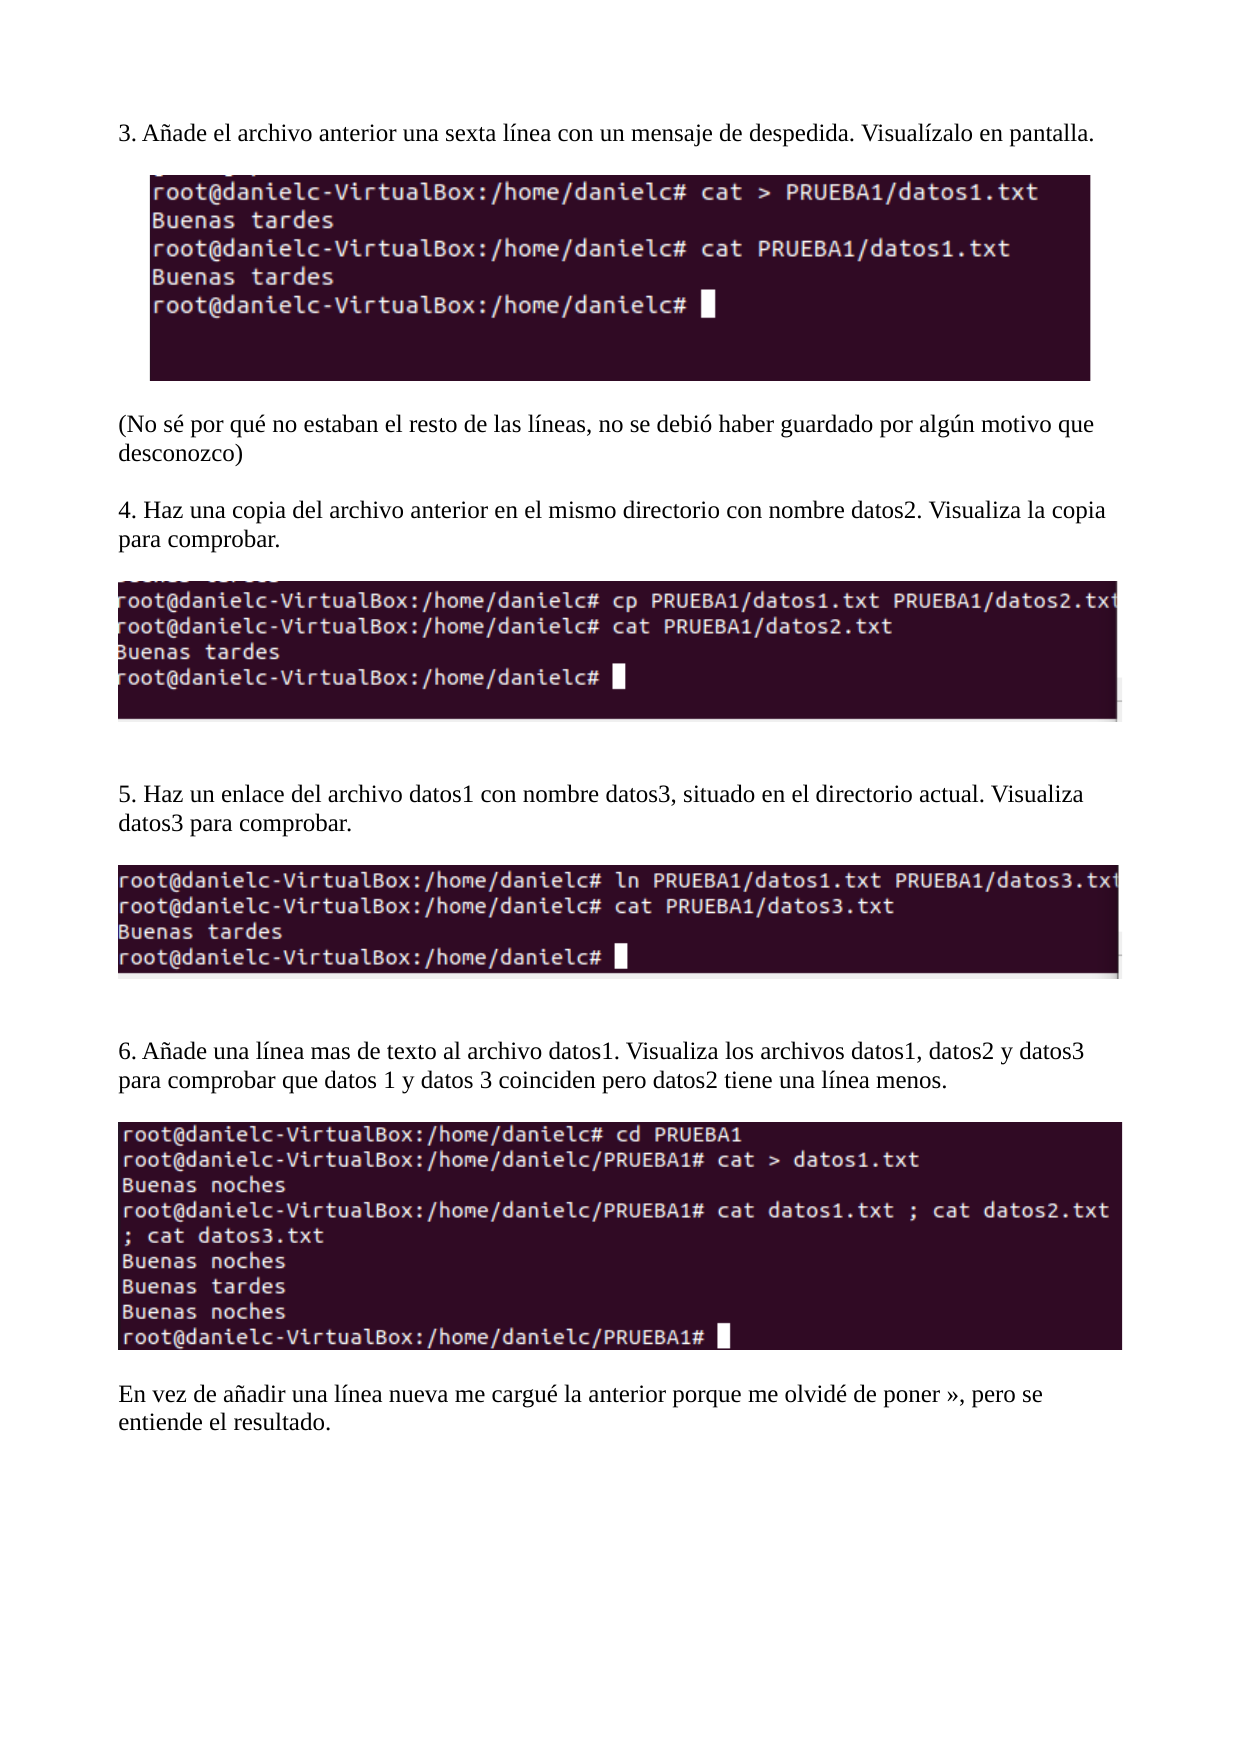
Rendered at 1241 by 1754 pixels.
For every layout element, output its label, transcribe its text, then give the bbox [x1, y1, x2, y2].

text (No sé por qué no estaban el resto de las líneas, no se debió haber guardado por algún motivo que desconozco) [118, 381, 1122, 467]
text En vez de añadir una línea nueva me cargué la anterior porque me olvidé de poner », pero se entiende el resultado. [118, 1350, 1122, 1436]
picture [118, 1122, 1123, 1350]
text 4. Haz una copia del archivo anterior en el mismo directorio con nombre datos2. Visualiza la copia para comprobar. [118, 495, 1122, 553]
picture [149, 175, 1091, 381]
picture [118, 581, 1123, 722]
text 3. Añade el archivo anterior una sexta línea con un mensaje de despedida. Visualízalo en pantalla. [118, 118, 1122, 147]
text 5. Haz un enlace del archivo datos1 con nombre datos3, situado en el directorio actual. Visualiza datos3 para comprobar. [118, 779, 1122, 837]
text 6. Añade una línea mas de texto al archivo datos1. Visualiza los archivos datos1, datos2 y datos3 para comprobar que datos 1 y datos 3 coinciden pero datos2 tiene una línea menos. [118, 1036, 1122, 1093]
picture [118, 865, 1123, 979]
